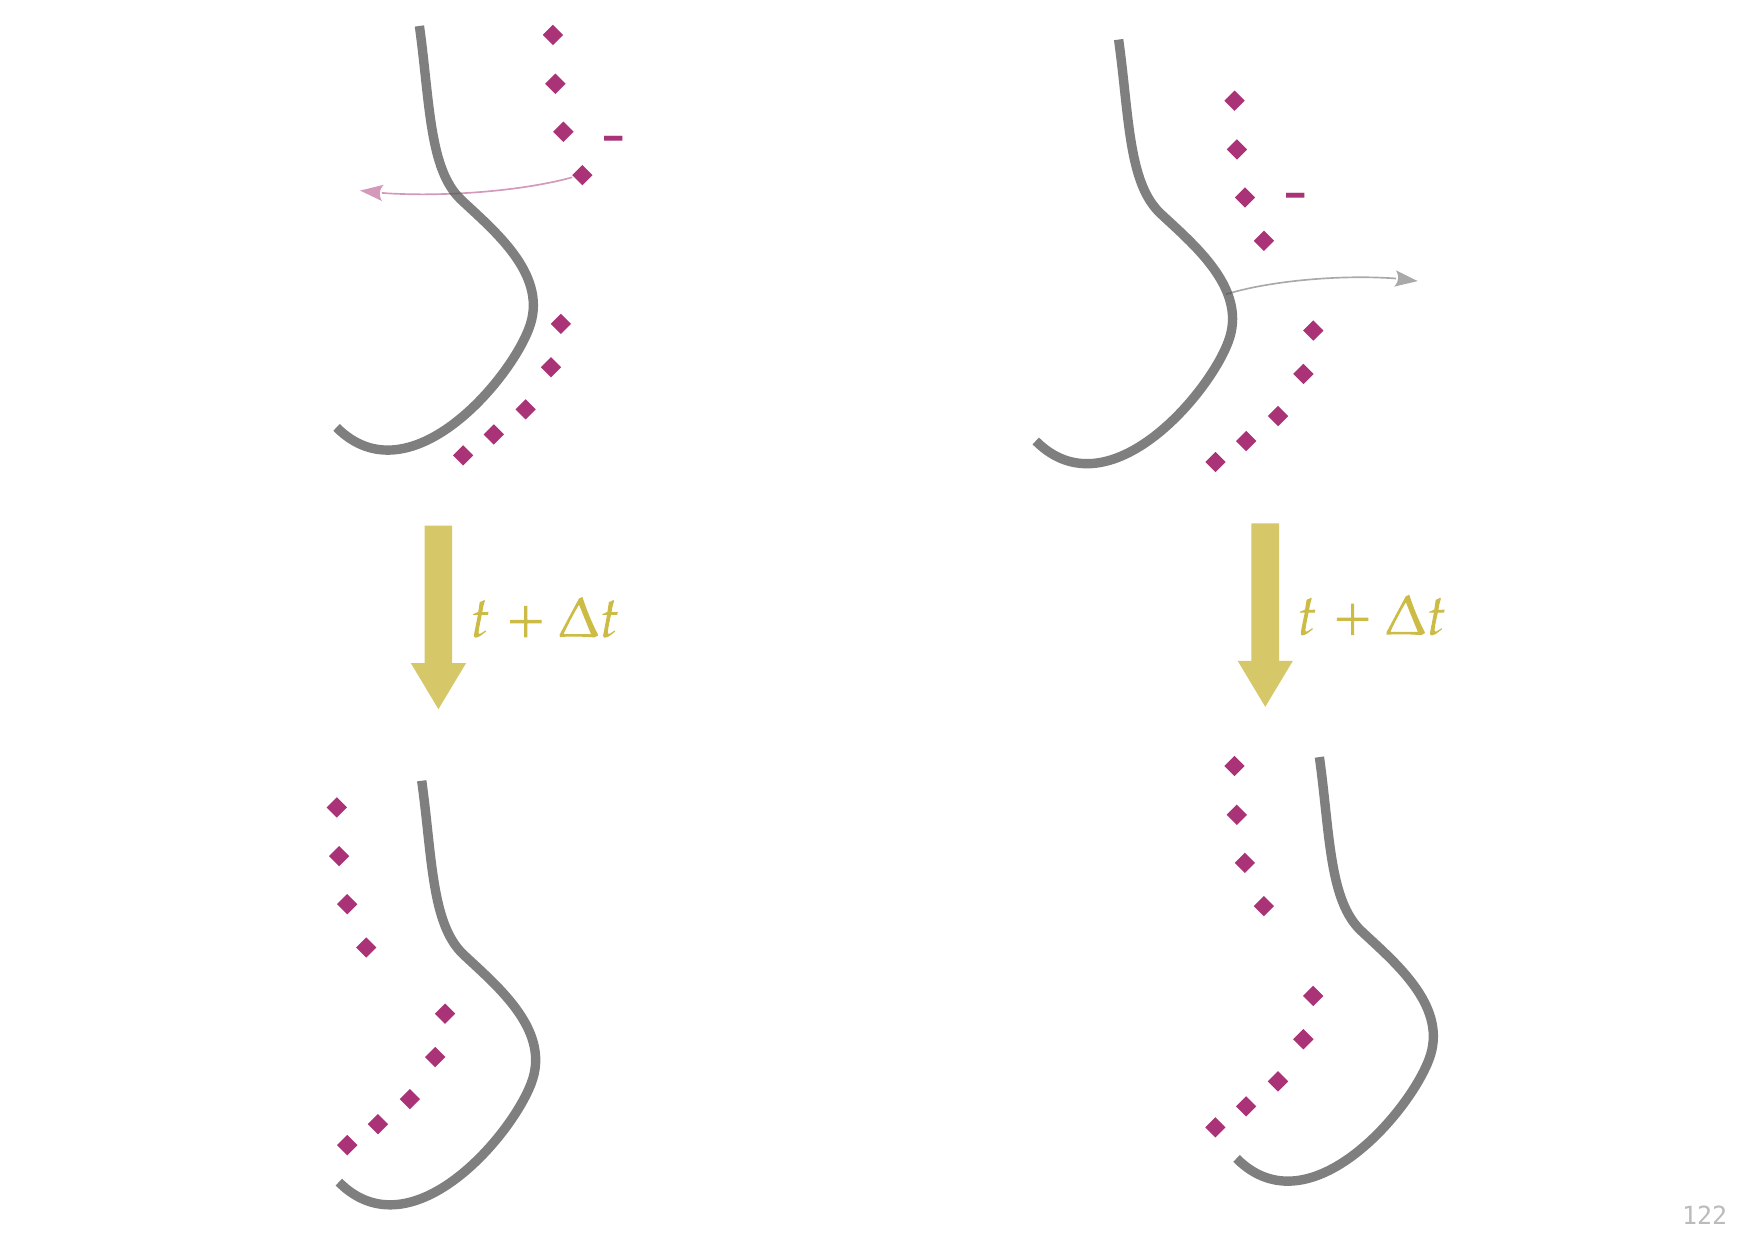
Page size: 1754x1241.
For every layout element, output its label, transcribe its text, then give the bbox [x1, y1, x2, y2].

text_box [326, 797, 347, 818]
text_box [1253, 230, 1275, 251]
text_box [1429, 597, 1445, 636]
text_box [337, 1134, 358, 1156]
text_box [1236, 430, 1257, 452]
text_box [337, 894, 358, 915]
text_box [1224, 755, 1245, 777]
text_box [1235, 1096, 1257, 1117]
text_box [356, 937, 377, 958]
text_box [399, 1088, 421, 1110]
text_box [425, 1046, 446, 1068]
text_box [434, 1003, 456, 1024]
text_box [452, 445, 474, 466]
text_box [1226, 139, 1248, 160]
text_box [1303, 985, 1324, 1007]
text_box [1267, 1071, 1289, 1092]
text_box [553, 121, 574, 142]
text_box [1293, 363, 1314, 385]
text_box [472, 600, 489, 638]
text_box – [1269, 147, 1322, 211]
text_box [1234, 187, 1256, 208]
text_box [1303, 320, 1324, 341]
text_box [540, 357, 562, 378]
text_box [542, 24, 564, 46]
text_box [483, 424, 504, 445]
text_box [1205, 451, 1226, 473]
text_box [1299, 597, 1316, 636]
text_box [550, 313, 572, 335]
text_box [410, 525, 467, 710]
text_box [545, 73, 566, 94]
text_box – [587, 90, 640, 154]
text_box [1386, 594, 1425, 636]
text_box [328, 846, 350, 867]
text_box [1336, 603, 1369, 636]
text_box [1253, 895, 1275, 917]
text_box [1205, 1117, 1226, 1138]
text_box [1293, 1029, 1314, 1050]
text_box [1267, 405, 1289, 427]
text_box [602, 600, 618, 638]
text_box [1237, 523, 1293, 707]
text_box [510, 605, 542, 638]
text_box [515, 399, 536, 420]
text_box [572, 164, 593, 186]
text_box [559, 597, 598, 638]
text_box [1234, 852, 1256, 873]
text_box [367, 1114, 389, 1135]
text_box [1224, 90, 1245, 111]
text_box [1226, 804, 1248, 825]
